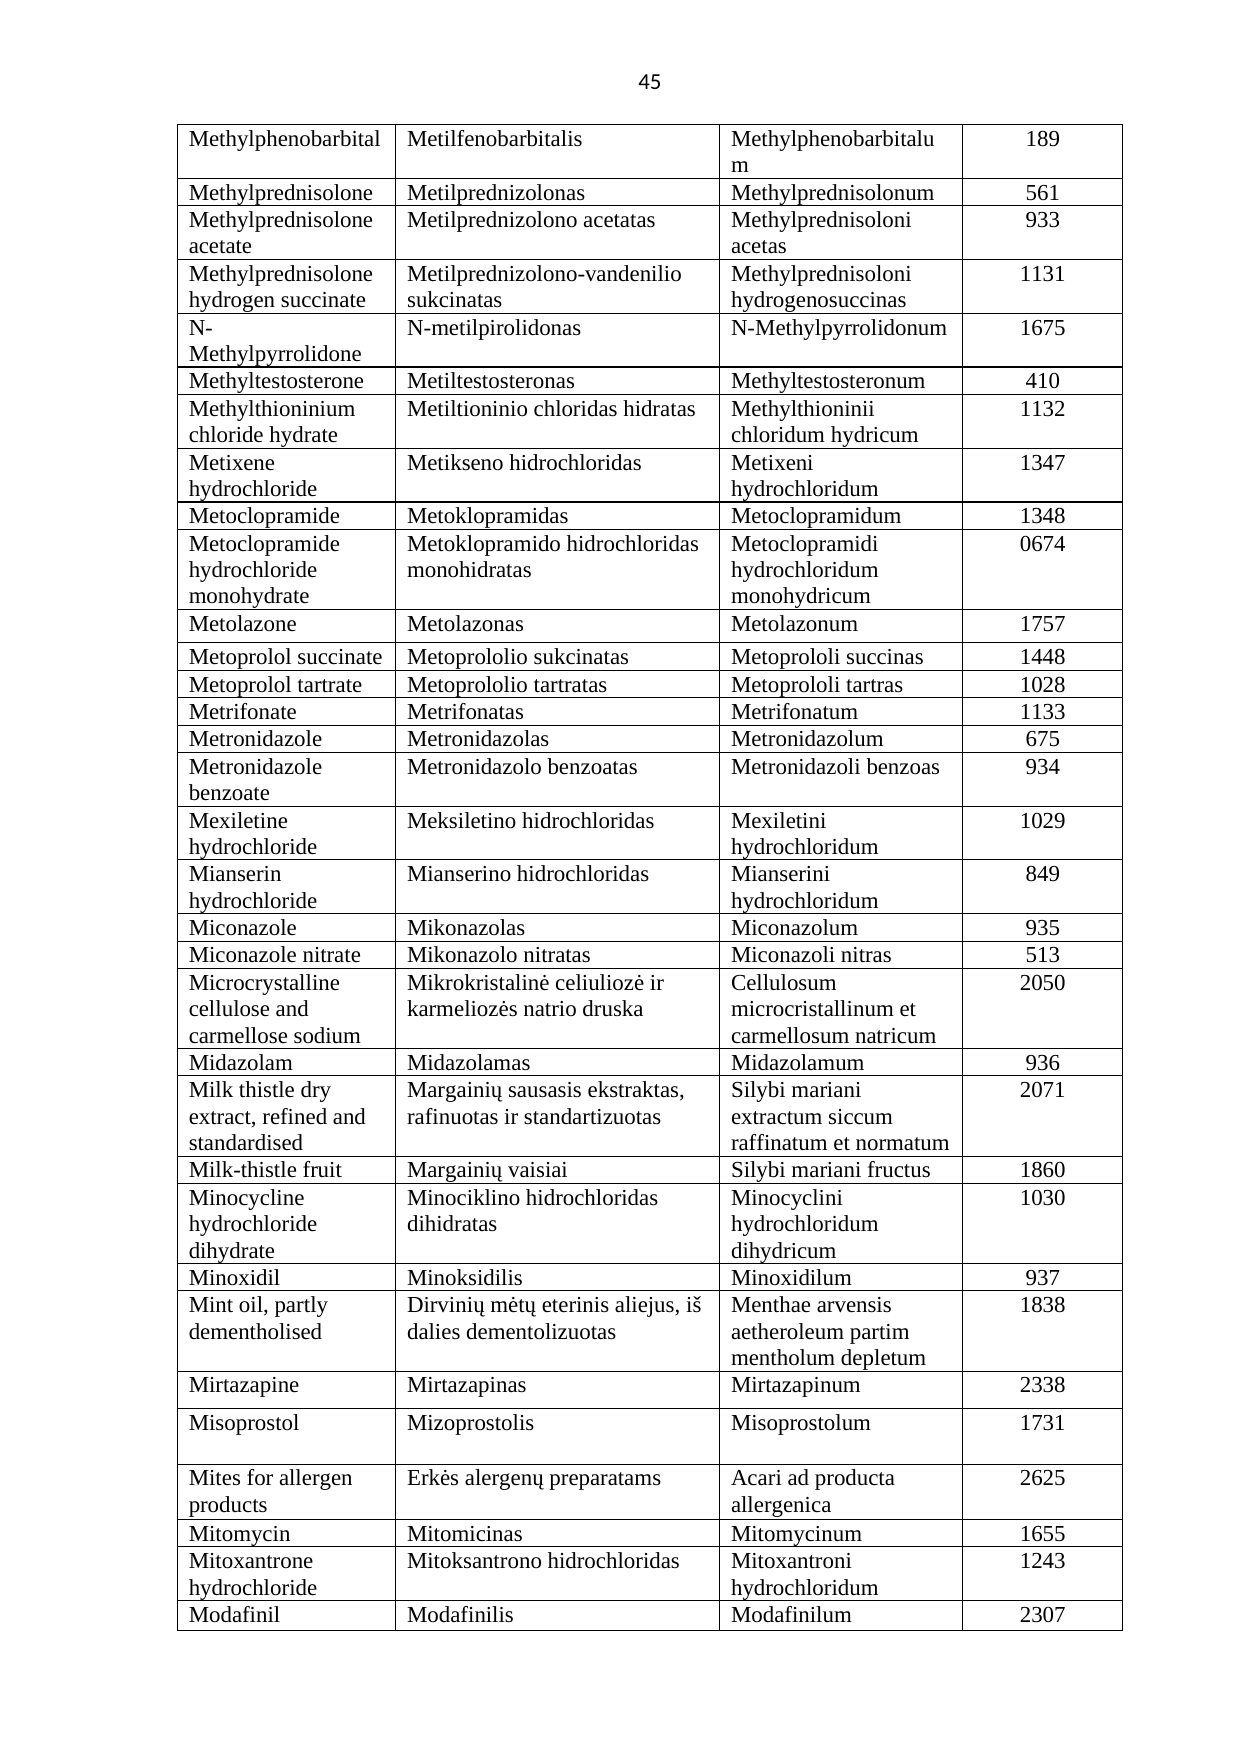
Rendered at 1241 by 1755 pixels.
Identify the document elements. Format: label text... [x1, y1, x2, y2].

table_cell Mikonazolas [396, 914, 719, 941]
table_cell Methylphenobarbitalum [720, 125, 962, 178]
table_cell 1860 [963, 1157, 1122, 1183]
table_cell 1675 [963, 314, 1122, 366]
table_cell 410 [963, 368, 1122, 394]
table_cell Mirtazapinum [720, 1372, 962, 1408]
table_cell Metilfenobarbitalis [396, 125, 719, 178]
table_cell Metoklopramidas [396, 503, 719, 529]
table_cell 934 [963, 753, 1122, 806]
table_cell 2050 [963, 969, 1122, 1048]
table_cell Metolazonas [396, 610, 719, 642]
table_cell Misoprostolum [720, 1409, 962, 1463]
table_cell Metoprololi tartras [720, 671, 962, 697]
table_cell 1243 [963, 1547, 1122, 1600]
table_cell Midazolamum [720, 1049, 962, 1075]
table_cell Metixeni hydrochloridum [720, 449, 962, 501]
table_cell 675 [963, 726, 1122, 752]
table_cell Mitomycinum [720, 1520, 962, 1546]
table_cell Methylprednisolone acetate [178, 206, 395, 259]
table_cell 1348 [963, 503, 1122, 529]
table_cell 1347 [963, 449, 1122, 501]
table_cell Metoprololio sukcinatas [396, 643, 719, 670]
table_cell Methylprednisolone hydrogen succinate [178, 260, 395, 313]
table_cell Metilprednizolono-vandenilio sukcinatas [396, 260, 719, 313]
table_cell 1655 [963, 1520, 1122, 1546]
table_cell 1133 [963, 698, 1122, 724]
table_cell Modafinilum [720, 1601, 962, 1629]
table_cell Microcrystalline cellulose and carmellose sodium [178, 969, 395, 1048]
table_cell 935 [963, 914, 1122, 941]
table_cell Metilprednizolono acetatas [396, 206, 719, 259]
table_cell Metiltestosteronas [396, 368, 719, 394]
table_cell 1132 [963, 395, 1122, 448]
table_cell Minoxidilum [720, 1264, 962, 1290]
table_cell Minocyclini hydrochloridum dihydricum [720, 1184, 962, 1263]
table_cell Metronidazole benzoate [178, 753, 395, 806]
table_cell 1029 [963, 807, 1122, 859]
table_cell Mitoxantrone hydrochloride [178, 1547, 395, 1600]
table_cell Metoclopramide hydrochloride monohydrate [178, 530, 395, 609]
table_cell Mikonazolo nitratas [396, 942, 719, 968]
table_cell Metoprolol tartrate [178, 671, 395, 697]
table_cell Dirvinių mėtų eterinis aliejus, iš dalies dementolizuotas [396, 1291, 719, 1371]
table_cell 1030 [963, 1184, 1122, 1263]
table_cell Miconazole [178, 914, 395, 941]
table_cell Methylprednisolone [178, 179, 395, 205]
table_cell Cellulosum microcristallinum et carmellosum natricum [720, 969, 962, 1048]
table_cell 2071 [963, 1076, 1122, 1156]
table_cell Midazolamas [396, 1049, 719, 1075]
table_cell Mexiletini hydrochloridum [720, 807, 962, 859]
table_cell Mites for allergen products [178, 1465, 395, 1519]
table_cell Acari ad producta allergenica [720, 1465, 962, 1519]
table_cell Metoprololio tartratas [396, 671, 719, 697]
table_cell 1838 [963, 1291, 1122, 1371]
table_cell Metronidazolas [396, 726, 719, 752]
table_cell Meksiletino hidrochloridas [396, 807, 719, 859]
table_cell Methylthioninii chloridum hydricum [720, 395, 962, 448]
table_cell Metilprednizolonas [396, 179, 719, 205]
table_cell Metoprolol succinate [178, 643, 395, 670]
table_cell Mitomycin [178, 1520, 395, 1546]
table_cell 937 [963, 1264, 1122, 1290]
table_cell N-Methylpyrrolidonum [720, 314, 962, 366]
table_cell 1757 [963, 610, 1122, 642]
table_cell Mianserino hidrochloridas [396, 860, 719, 913]
table_cell 1731 [963, 1409, 1122, 1463]
table_cell Methylphenobarbital [178, 125, 395, 178]
table_cell Mizoprostolis [396, 1409, 719, 1463]
table_cell Methyltestosteronum [720, 368, 962, 394]
table_cell Mint oil, partly dementholised [178, 1291, 395, 1371]
table_cell Mitoksantrono hidrochloridas [396, 1547, 719, 1600]
table_cell Metixene hydrochloride [178, 449, 395, 501]
table_cell Mianserini hydrochloridum [720, 860, 962, 913]
table_cell Minoksidilis [396, 1264, 719, 1290]
table_cell Metolazonum [720, 610, 962, 642]
table_cell N-Methylpyrrolidone [178, 314, 395, 366]
table_cell Margainių vaisiai [396, 1157, 719, 1183]
table_cell Metronidazoli benzoas [720, 753, 962, 806]
table_cell Metronidazolo benzoatas [396, 753, 719, 806]
table_cell Minocycline hydrochloride dihydrate [178, 1184, 395, 1263]
table_cell Silybi mariani fructus [720, 1157, 962, 1183]
table_cell Methylthioninium chloride hydrate [178, 395, 395, 448]
table_cell Modafinilis [396, 1601, 719, 1629]
table_cell Mirtazapine [178, 1372, 395, 1408]
table_cell Metrifonatas [396, 698, 719, 724]
table_cell Methylprednisolonum [720, 179, 962, 205]
table_cell Miconazolum [720, 914, 962, 941]
table_cell Margainių sausasis ekstraktas, rafinuotas ir standartizuotas [396, 1076, 719, 1156]
table_cell 513 [963, 942, 1122, 968]
table_cell Methylprednisoloni hydrogenosuccinas [720, 260, 962, 313]
table_cell 0674 [963, 530, 1122, 609]
table_cell 1131 [963, 260, 1122, 313]
table_cell Metikseno hidrochloridas [396, 449, 719, 501]
table_cell Mirtazapinas [396, 1372, 719, 1408]
table_cell Mitoxantroni hydrochloridum [720, 1547, 962, 1600]
table_cell Milk-thistle fruit [178, 1157, 395, 1183]
table_cell Midazolam [178, 1049, 395, 1075]
table_cell Mianserin hydrochloride [178, 860, 395, 913]
table_cell Miconazole nitrate [178, 942, 395, 968]
table_cell 2625 [963, 1465, 1122, 1519]
table_cell Minociklino hidrochloridas dihidratas [396, 1184, 719, 1263]
table_cell Silybi mariani extractum siccum raffinatum et normatum [720, 1076, 962, 1156]
table_cell Metrifonate [178, 698, 395, 724]
table_cell 189 [963, 125, 1122, 178]
table_cell Misoprostol [178, 1409, 395, 1463]
table_cell Metoclopramide [178, 503, 395, 529]
table_cell N-metilpirolidonas [396, 314, 719, 366]
table_cell 2338 [963, 1372, 1122, 1408]
table_cell 561 [963, 179, 1122, 205]
table_cell Modafinil [178, 1601, 395, 1629]
table_cell Menthae arvensis aetheroleum partim mentholum depletum [720, 1291, 962, 1371]
table_cell 849 [963, 860, 1122, 913]
table_cell 1448 [963, 643, 1122, 670]
table_cell Mikrokristalinė celiuliozė ir karmeliozės natrio druska [396, 969, 719, 1048]
table_cell 936 [963, 1049, 1122, 1075]
table_cell Metiltioninio chloridas hidratas [396, 395, 719, 448]
table_cell Metronidazolum [720, 726, 962, 752]
table_cell Metronidazole [178, 726, 395, 752]
table_cell 1028 [963, 671, 1122, 697]
table_cell Milk thistle dry extract, refined and standardised [178, 1076, 395, 1156]
table_cell Metolazone [178, 610, 395, 642]
table_cell Metoclopramidi hydrochloridum monohydricum [720, 530, 962, 609]
table_cell Minoxidil [178, 1264, 395, 1290]
table_cell Mexiletine hydrochloride [178, 807, 395, 859]
table_cell 2307 [963, 1601, 1122, 1629]
table_cell Methylprednisoloni acetas [720, 206, 962, 259]
table_cell Metoklopramido hidrochloridas monohidratas [396, 530, 719, 609]
table_cell Miconazoli nitras [720, 942, 962, 968]
table_cell Methyltestosterone [178, 368, 395, 394]
table_cell Metoprololi succinas [720, 643, 962, 670]
table_cell Erkės alergenų preparatams [396, 1465, 719, 1519]
table_cell Metrifonatum [720, 698, 962, 724]
table_cell Mitomicinas [396, 1520, 719, 1546]
table_cell Metoclopramidum [720, 503, 962, 529]
table_cell 933 [963, 206, 1122, 259]
